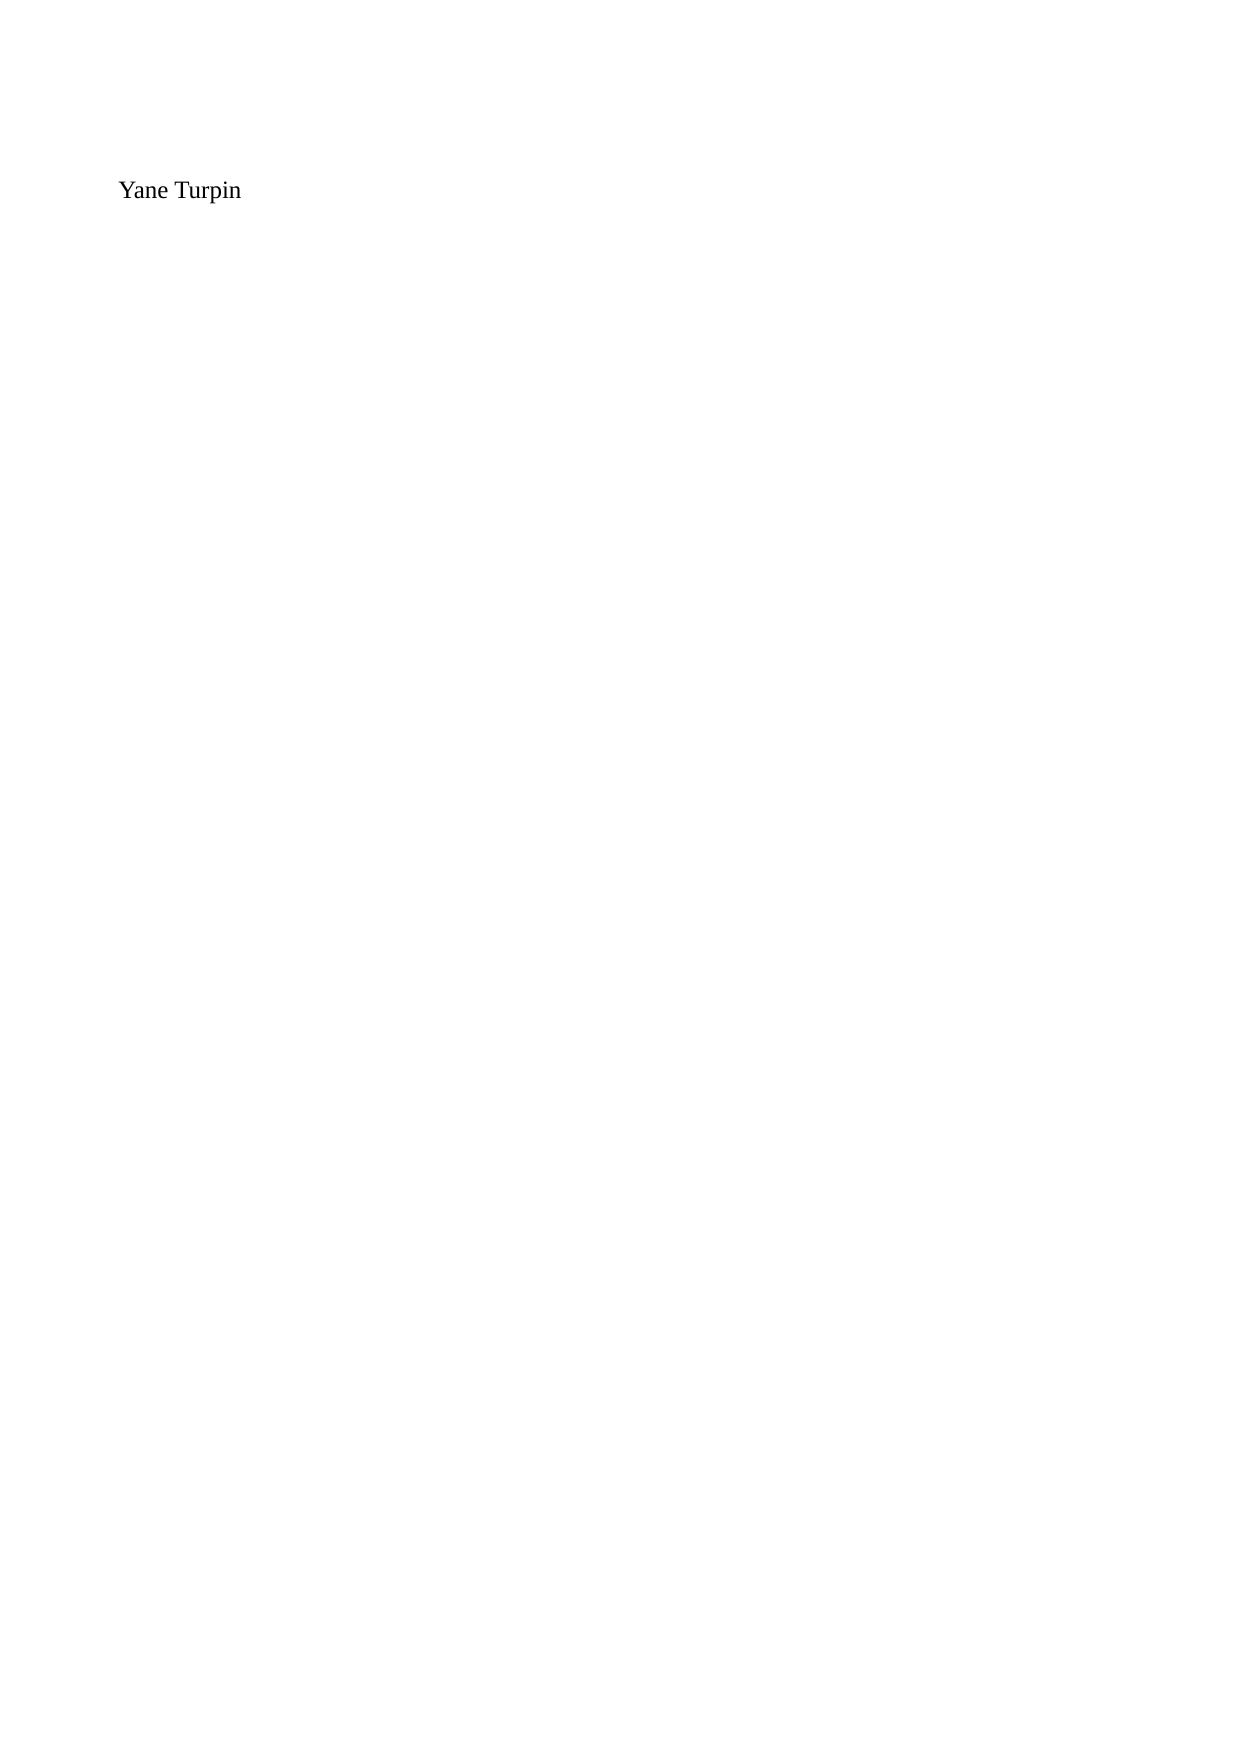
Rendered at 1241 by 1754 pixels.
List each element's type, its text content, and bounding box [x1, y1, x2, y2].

text Yane Turpin [118, 176, 1122, 204]
